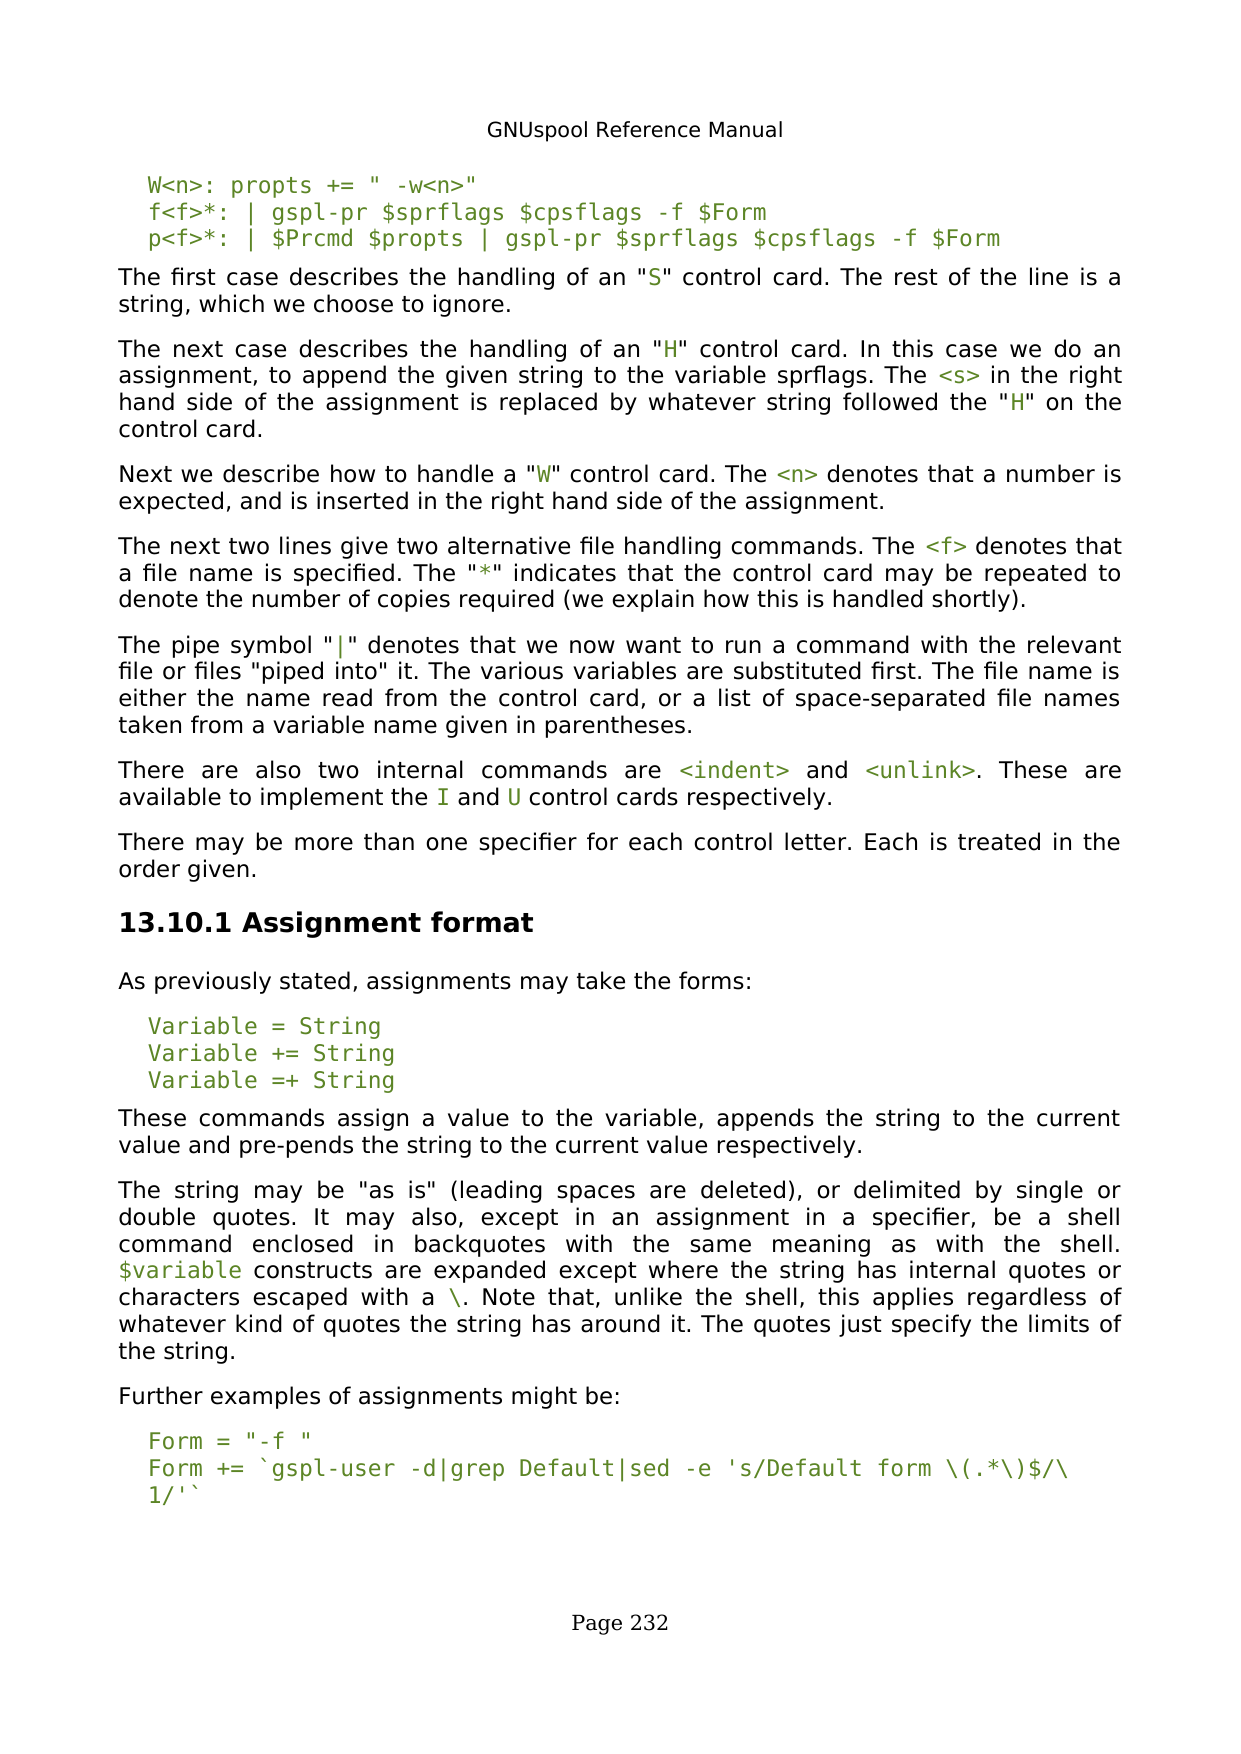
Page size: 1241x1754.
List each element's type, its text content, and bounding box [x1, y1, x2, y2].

text There are also two internal commands are <indent> and <unlink>. These are available to implement the I and U control cards respectively. [118, 757, 1122, 811]
text The first case describes the handling of an "S" control card. The rest of the line is a string, which we choose to ignore. [118, 264, 1122, 317]
text The string may be "as is" (leading spaces are deleted), or delimited by single or double quotes. It may also, except in an assignment in a specifier, be a shell command enclosed in backquotes with the same meaning as with the shell. $variable constructs are expanded except where the string has internal quotes or characters escaped with a \. Note that, unlike the shell, this applies regardless of whatever kind of quotes the string has around it. The quotes just specify the limits of the string. [118, 1177, 1122, 1365]
text There may be more than one specifier for each control letter. Each is treated in the order given. [118, 829, 1122, 883]
text W<n>: propts += " -w<n>" f<f>*: | gspl-pr $sprflags $cpsflags -f $Form p<f>*: | $Prcmd $propts | gspl-pr $sprflags $cpsflags -f $Form [148, 172, 1122, 252]
text Next we describe how to handle a "W" control card. The <n> denotes that a number is expected, and is inserted in the right hand side of the assignment. [118, 461, 1122, 515]
text The next case describes the handling of an "H" control card. In this case we do an assignment, to append the given string to the variable sprflags. The <s> in the right hand side of the assignment is replaced by whatever string followed the "H" on the control card. [118, 336, 1122, 443]
text These commands assign a value to the variable, appends the string to the current value and pre-pends the string to the current value respectively. [118, 1106, 1122, 1159]
text Variable = String Variable += String Variable =+ String [148, 1013, 1122, 1094]
text The pipe symbol "|" denotes that we now want to run a command with the relevant file or files "piped into" it. The various variables are substituted first. The file name is either the name read from the control card, or a list of space-separated file names taken from a variable name given in parentheses. [118, 632, 1122, 739]
text As previously stated, assignments may take the forms: [118, 968, 1122, 995]
text The next two lines give two alternative file handling commands. The <f> denotes that a file name is specified. The "*" indicates that the control card may be repeated to denote the number of copies required (we explain how this is handled shortly). [118, 533, 1122, 613]
subtitle Assignment format [118, 908, 1122, 939]
text Further examples of assignments might be: [118, 1383, 1122, 1410]
text Form = "-f " Form += `gspl-user -d|grep Default|sed -e 's/Default form \(.*\)$/\1/'` [148, 1428, 1122, 1508]
